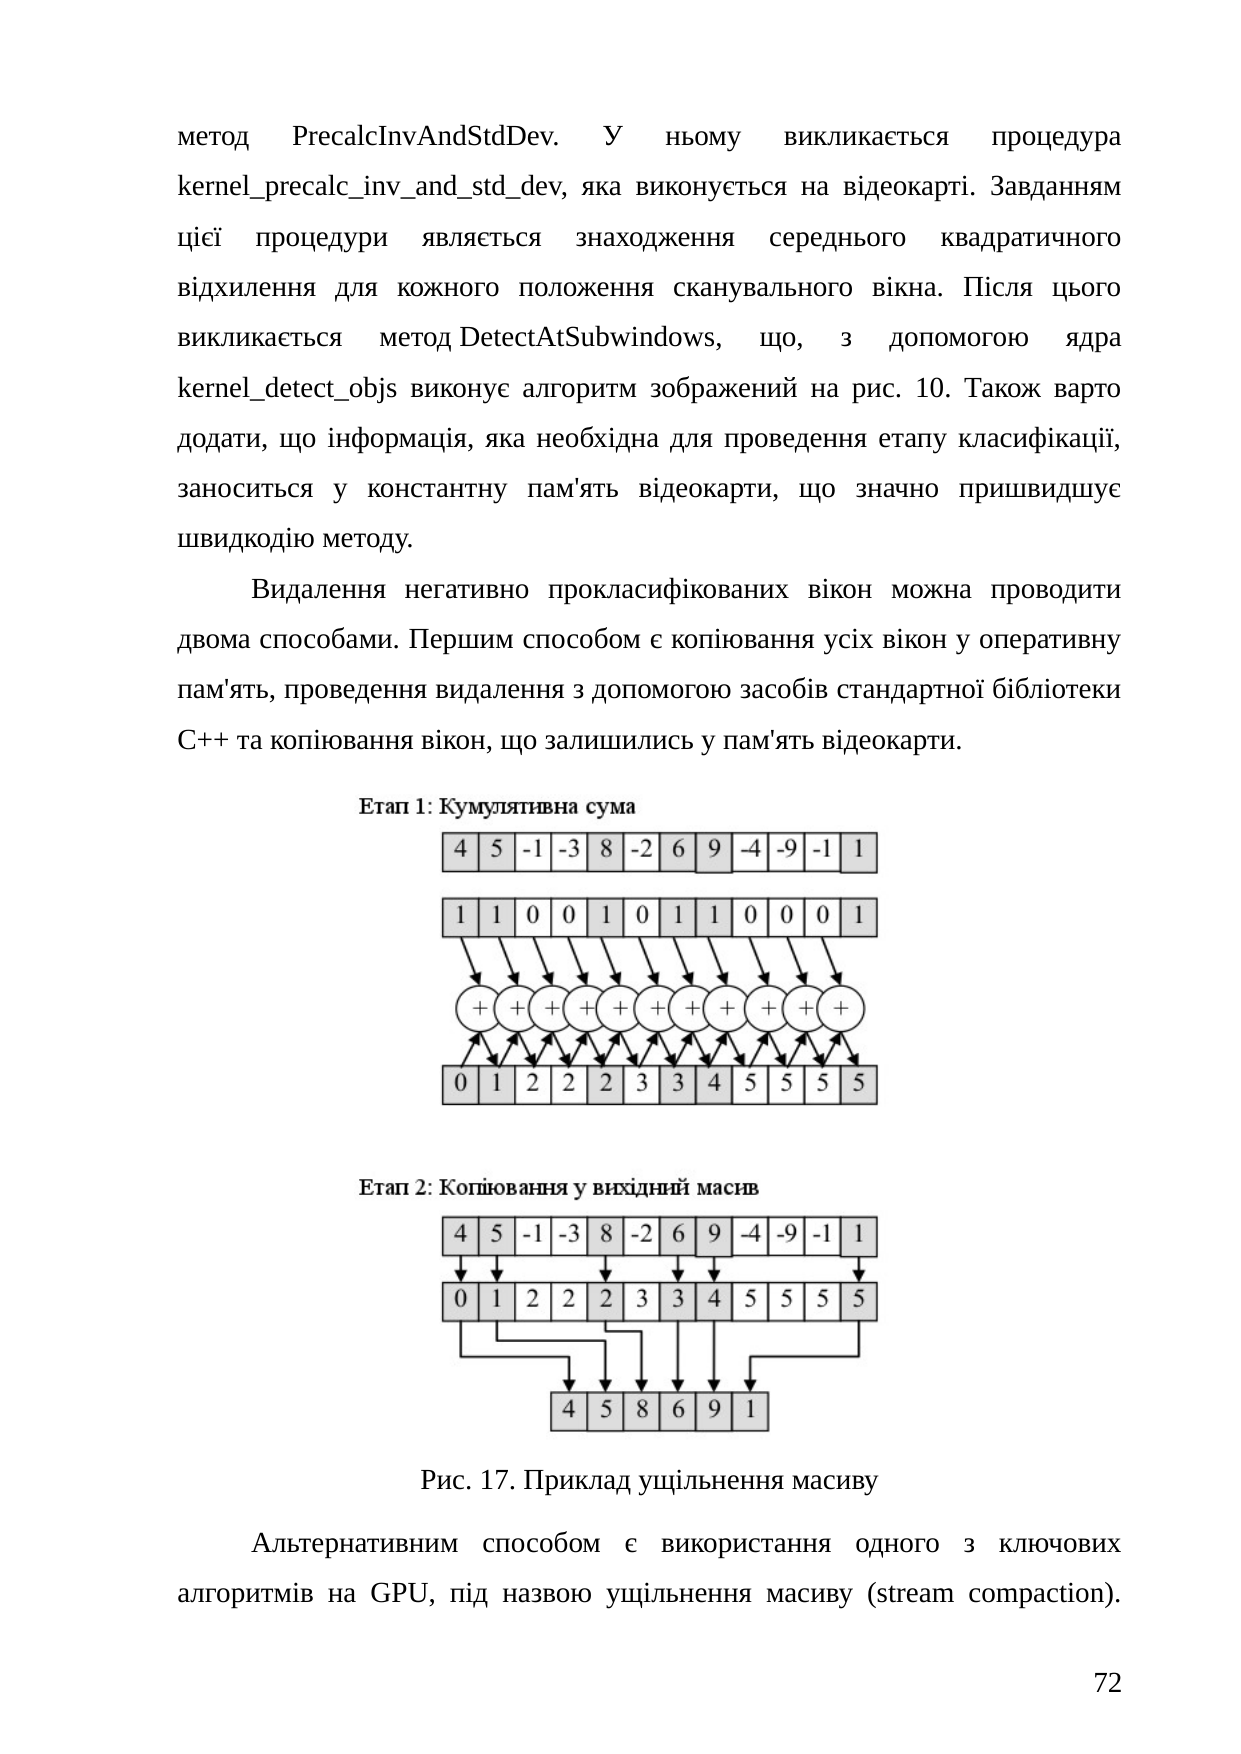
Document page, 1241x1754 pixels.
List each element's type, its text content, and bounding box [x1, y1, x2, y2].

picture [354, 784, 946, 1446]
text Видалення негативно прокласифікованих вікон можна проводити двома способами. Першим способом є копіювання усіх вікон у оперативну пам'ять, проведення видалення з допомогою засобів стандартної бібліотеки C++ та копіювання вікон, що залишились у пам'ять відеокарти. [177, 571, 1122, 755]
text метод PrecalcInvAndStdDev. У ньому викликається процедура kernel_precalc_inv_and_std_dev, яка виконується на відеокарті. Завданням цієї процедури являється знаходження середнього квадратичного відхилення для кожного положення сканувального вікна. Після цього викликається метод DetectAtSubwindows, що, з допомогою ядра kernel_detect_objs виконує алгоритм зображений на рис. 10. Також варто додати, що інформація, яка необхідна для проведення етапу класифікації, заноситься у константну пам'ять відеокарти, що значно пришвидшує швидкодію методу. [177, 118, 1122, 554]
text Рис. 17. Приклад ущільнення масиву [177, 1462, 1122, 1496]
text Альтернативним способом є використання одного з ключових алгоритмів на GPU, під назвою ущільнення масиву (stream compaction). [177, 1525, 1122, 1608]
